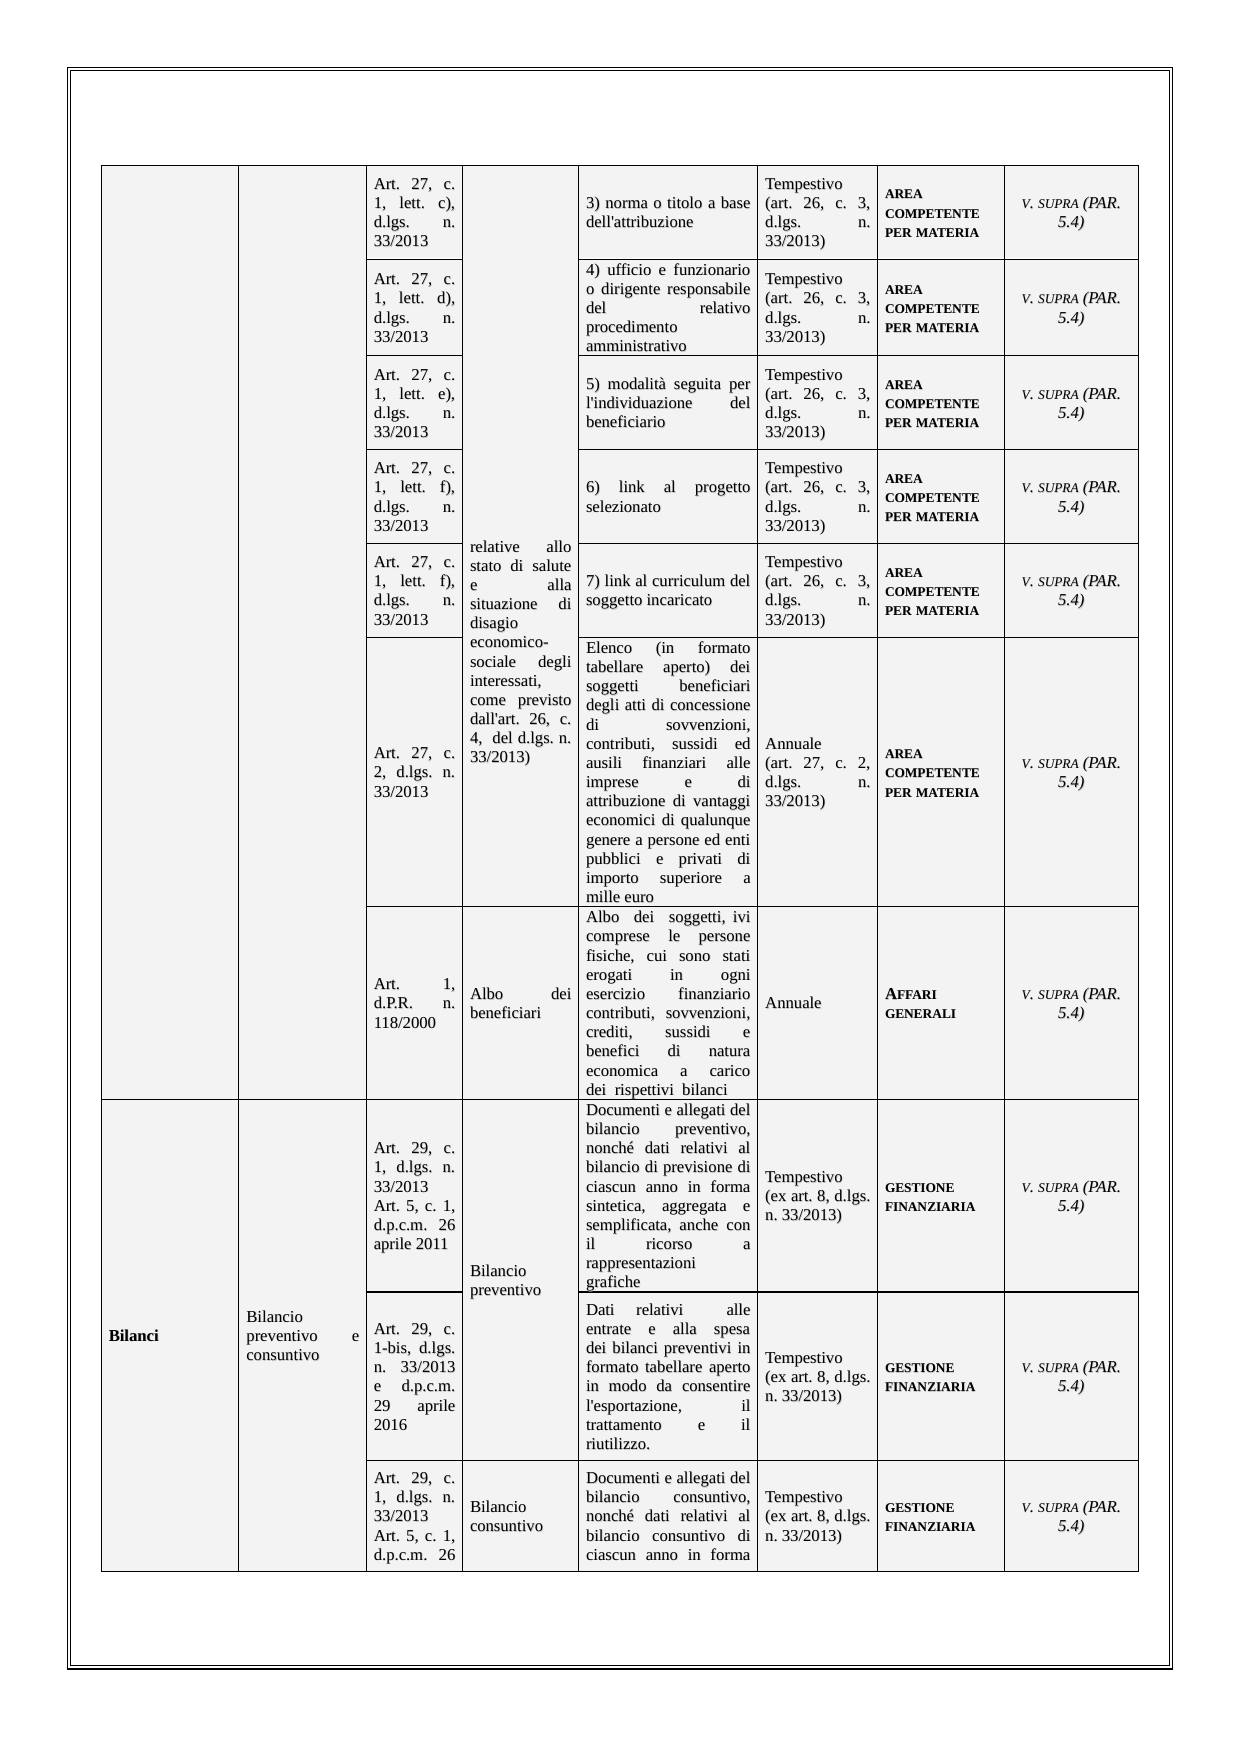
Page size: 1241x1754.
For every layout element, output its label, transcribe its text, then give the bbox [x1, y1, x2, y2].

table_cell Art. 27, c. 1, lett. c), d.lgs. n. 33/2013 [367, 166, 462, 258]
table_cell Art. 27, c. 1, lett. d), d.lgs. n. 33/2013 [367, 260, 462, 355]
table_cell Elenco (in formato tabellare aperto) dei soggetti beneficiari degli atti di concessione di sovvenzioni, contributi, sussidi ed ausili finanziari alle imprese e di attribuzione di vantaggi economici di qualunque genere a persone ed enti pubblici e privati di importo superiore a mille euro [579, 638, 757, 906]
table_cell 7) link al curriculum del soggetto incaricato [579, 544, 757, 637]
table_cell gestione finanziaria [878, 1461, 1004, 1571]
table_cell v. supra (PAR. 5.4) [1005, 450, 1138, 543]
table_cell Art. 29, c. 1, d.lgs. n. 33/2013 Art. 5, c. 1, d.p.c.m. 26 [367, 1461, 462, 1571]
table_cell Bilancio preventivo e consuntivo [239, 1100, 366, 1571]
table_cell Bilancio preventivo [463, 1100, 578, 1460]
table_cell Annuale [758, 907, 877, 1099]
table_cell Art. 27, c. 1, lett. f), d.lgs. n. 33/2013 [367, 450, 462, 543]
table_cell Tempestivo (art. 26, c. 3, d.lgs. n. 33/2013) [758, 260, 877, 355]
table_cell Tempestivo (ex art. 8, d.lgs. n. 33/2013) [758, 1100, 877, 1291]
table_cell Art. 29, c. 1, d.lgs. n. 33/2013 Art. 5, c. 1, d.p.c.m. 26 aprile 2011 [367, 1100, 462, 1291]
table_cell v. supra (PAR. 5.4) [1005, 638, 1138, 906]
table_cell Art. 27, c. 1, lett. f), d.lgs. n. 33/2013 [367, 544, 462, 637]
table_cell Tempestivo (art. 26, c. 3, d.lgs. n. 33/2013) [758, 356, 877, 449]
table_cell v. supra (PAR. 5.4) [1005, 1100, 1138, 1291]
table_cell 4) ufficio e funzionario o dirigente responsabile del relativo procedimento amministrativo [579, 260, 757, 355]
table_cell Tempestivo (ex art. 8, d.lgs. n. 33/2013) [758, 1461, 877, 1571]
table_cell Albo dei soggetti, ivi comprese le persone fisiche, cui sono stati erogati in ogni esercizio finanziario contributi, sovvenzioni, crediti, sussidi e benefici di natura economica a carico dei rispettivi bilanci [579, 907, 757, 1099]
table_cell Affari generali [878, 907, 1004, 1099]
table_cell Tempestivo (art. 26, c. 3, d.lgs. n. 33/2013) [758, 166, 877, 258]
table_cell Art. 29, c. 1-bis, d.lgs. n. 33/2013 e d.p.c.m. 29 aprile 2016 [367, 1293, 462, 1460]
table_cell Tempestivo (art. 26, c. 3, d.lgs. n. 33/2013) [758, 544, 877, 637]
table_cell Albo dei beneficiari [463, 907, 578, 1099]
table_cell area competente per materia [878, 166, 1004, 258]
table_cell 3) norma o titolo a base dell'attribuzione [579, 166, 757, 258]
table_cell v. supra (PAR. 5.4) [1005, 166, 1138, 258]
table_cell v. supra (PAR. 5.4) [1005, 1461, 1138, 1571]
table_cell Art. 27, c. 1, lett. e), d.lgs. n. 33/2013 [367, 356, 462, 449]
table_cell area competente per materia [878, 356, 1004, 449]
table_cell Dati relativi alle entrate e alla spesa dei bilanci preventivi in formato tabellare aperto in modo da consentire l'esportazione, il trattamento e il riutilizzo. [579, 1293, 757, 1460]
table_cell 6) link al progetto selezionato [579, 450, 757, 543]
table_cell v. supra (PAR. 5.4) [1005, 907, 1138, 1099]
table_cell Art. 1, d.P.R. n. 118/2000 [367, 907, 462, 1099]
table_cell v. supra (PAR. 5.4) [1005, 260, 1138, 355]
table_cell [102, 166, 238, 1099]
table_cell 5) modalità seguita per l'individuazione del beneficiario [579, 356, 757, 449]
table_cell area competente per materia [878, 450, 1004, 543]
table_cell area competente per materia [878, 544, 1004, 637]
table_cell area competente per materia [878, 638, 1004, 906]
table_cell Documenti e allegati del bilancio preventivo, nonché dati relativi al bilancio di previsione di ciascun anno in forma sintetica, aggregata e semplificata, anche con il ricorso a rappresentazioni grafiche [579, 1100, 757, 1291]
table_cell v. supra (PAR. 5.4) [1005, 1293, 1138, 1460]
table_cell gestione finanziaria [878, 1100, 1004, 1291]
table_cell Tempestivo (art. 26, c. 3, d.lgs. n. 33/2013) [758, 450, 877, 543]
table_cell relative allo stato di salute e alla situazione di disagio economico-sociale degli interessati, come previsto dall'art. 26, c. 4, del d.lgs. n. 33/2013) [463, 166, 578, 906]
table_cell Tempestivo (ex art. 8, d.lgs. n. 33/2013) [758, 1293, 877, 1460]
table_cell gestione finanziaria [878, 1293, 1004, 1460]
table_cell Art. 27, c. 2, d.lgs. n. 33/2013 [367, 638, 462, 906]
table_cell Annuale (art. 27, c. 2, d.lgs. n. 33/2013) [758, 638, 877, 906]
table_cell v. supra (PAR. 5.4) [1005, 356, 1138, 449]
table_cell v. supra (PAR. 5.4) [1005, 544, 1138, 637]
table_cell [239, 166, 366, 1099]
table_cell Bilancio consuntivo [463, 1461, 578, 1571]
table_cell area competente per materia [878, 260, 1004, 355]
table_cell Bilanci [102, 1100, 238, 1571]
table_cell Documenti e allegati del bilancio consuntivo, nonché dati relativi al bilancio consuntivo di ciascun anno in forma [579, 1461, 757, 1571]
